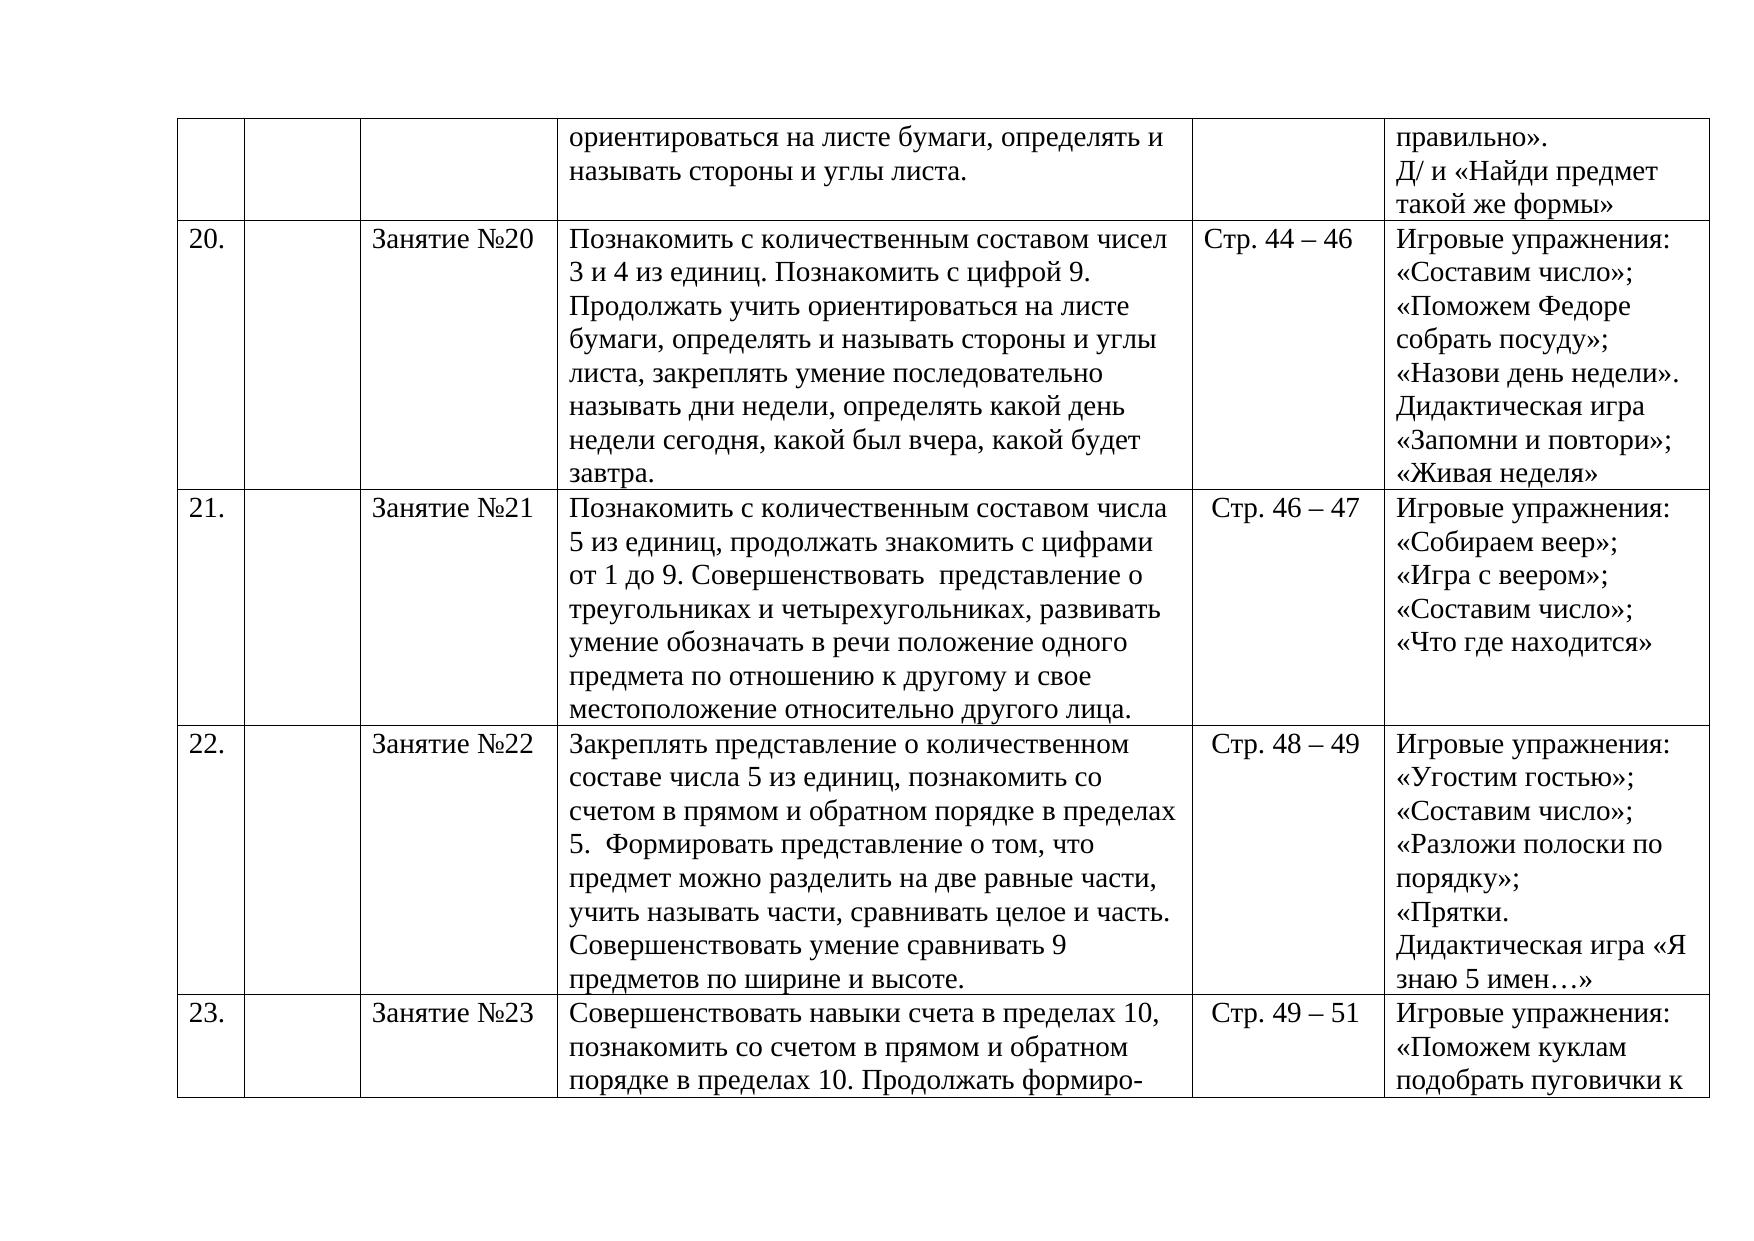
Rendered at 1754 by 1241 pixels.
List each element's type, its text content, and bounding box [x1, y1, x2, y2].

table_cell 20. [178, 221, 244, 489]
table_cell Совершенствовать навыки счета в пределах 10, познакомить со счетом в прямом и обратном порядке в пределах 10. Продолжать формиро- [558, 995, 1192, 1097]
table_cell [361, 119, 557, 220]
table_cell Стр. 49 – 51 [1193, 995, 1384, 1097]
table_cell 23. [178, 995, 244, 1097]
table_cell [245, 726, 360, 994]
table_cell [1193, 119, 1384, 220]
table_cell Закреплять представление о количественном составе числа 5 из единиц, познакомить со счетом в прямом и обратном порядке в пределах 5. Формировать представление о том, что предмет можно разделить на две равные части, учить называть части, сравнивать целое и часть. Совершенствовать умение сравнивать 9 предметов по ширине и высоте. [558, 726, 1192, 994]
table_cell 22. [178, 726, 244, 994]
table_cell [245, 221, 360, 489]
table_cell 21. [178, 490, 244, 725]
table_cell Занятие №22 [361, 726, 557, 994]
table_cell Познакомить с количественным составом чисел 3 и 4 из единиц. Познакомить с цифрой 9. Продолжать учить ориентироваться на листе бумаги, определять и называть стороны и углы листа, закреплять умение последовательно называть дни недели, определять какой день недели сегодня, какой был вчера, какой будет завтра. [558, 221, 1192, 489]
table_cell [245, 490, 360, 725]
table_cell Игровые упражнения: «Угостим гостью»; «Составим число»; «Разложи полоски по порядку»; «Прятки. Дидактическая игра «Я знаю 5 имен…» [1385, 726, 1709, 994]
table_cell [245, 119, 360, 220]
table_cell правильно». Д/ и «Найди предмет такой же формы» [1385, 119, 1709, 220]
table_cell Игровые упражнения: «Составим число»; «Поможем Федоре собрать посуду»; «Назови день недели». Дидактическая игра «Запомни и повтори»; «Живая неделя» [1385, 221, 1709, 489]
table_cell Познакомить с количественным составом числа 5 из единиц, продолжать знакомить с цифрами от 1 до 9. Совершенствовать представление о треугольниках и четырехугольниках, развивать умение обозначать в речи положение одного предмета по отношению к другому и свое местоположение относительно другого лица. [558, 490, 1192, 725]
table_cell Игровые упражнения: «Собираем веер»; «Игра с веером»; «Составим число»; «Что где находится» [1385, 490, 1709, 725]
table_cell Занятие №20 [361, 221, 557, 489]
table_cell Стр. 48 – 49 [1193, 726, 1384, 994]
table_cell ориентироваться на листе бумаги, определять и называть стороны и углы листа. [558, 119, 1192, 220]
table_cell [245, 995, 360, 1097]
table_cell Занятие №23 [361, 995, 557, 1097]
table_cell Стр. 46 – 47 [1193, 490, 1384, 725]
table_cell Занятие №21 [361, 490, 557, 725]
table_cell Игровые упражнения: «Поможем куклам подобрать пуговички к [1385, 995, 1709, 1097]
table_cell Стр. 44 – 46 [1193, 221, 1384, 489]
table_cell [178, 119, 244, 220]
